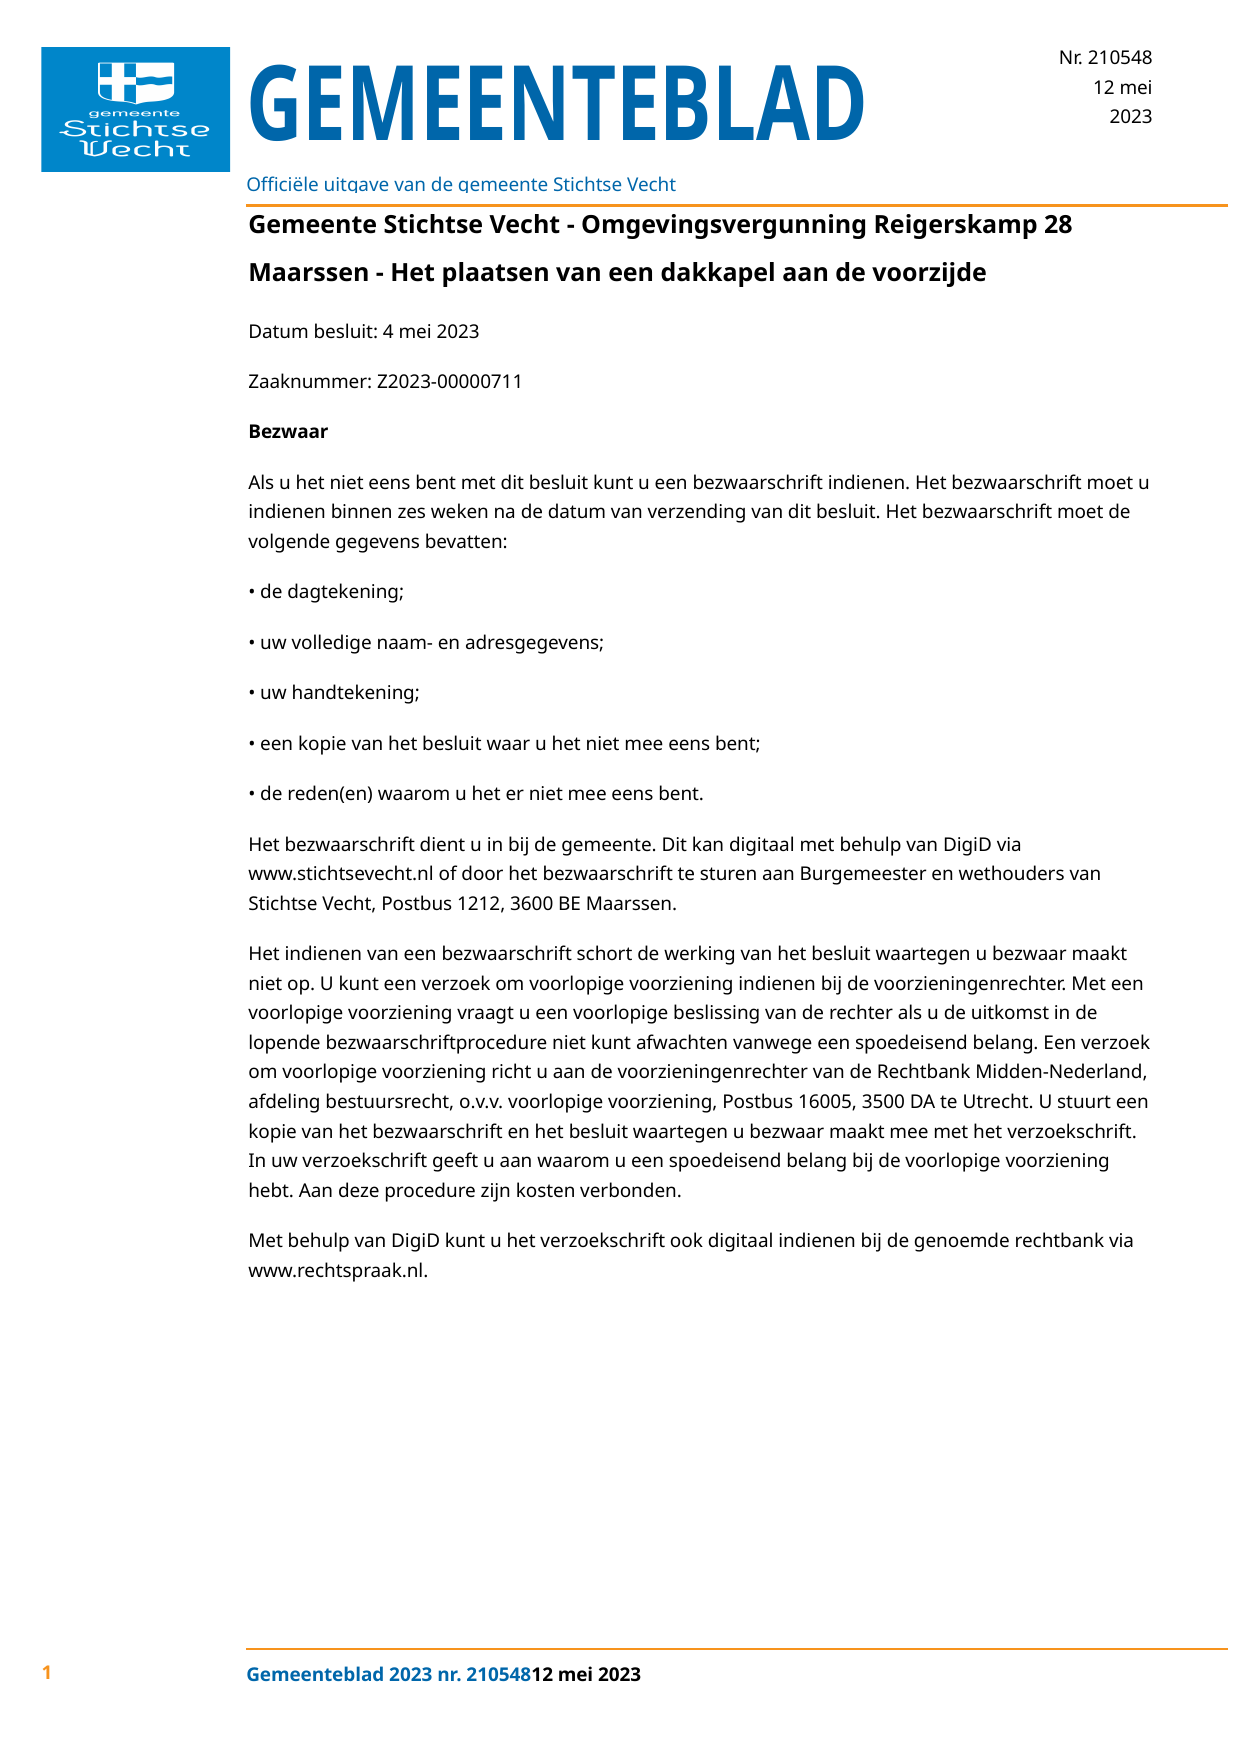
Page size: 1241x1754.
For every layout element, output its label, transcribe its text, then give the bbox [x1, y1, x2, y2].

text Het bezwaarschrift dient u in bij de gemeente. Dit kan digitaal met behulp van DigiD via www.stichtsevecht.nl of door het bezwaarschrift te sturen aan Burgemeester en wethouders van Stichtse Vecht, Postbus 1212, 3600 BE Maarssen. [248, 831, 1152, 916]
text • de dagtekening; [248, 579, 1152, 604]
text • uw volledige naam- en adresgegevens; [248, 629, 1152, 655]
text Gemeente Stichtse Vecht - Omgevingsvergunning Reigerskamp 28 Maarssen - Het plaatsen van een dakkapel aan de voorzijde [248, 207, 1152, 288]
text • uw handtekening; [248, 679, 1152, 705]
text Datum besluit: 4 mei 2023 [248, 318, 1152, 344]
text Als u het niet eens bent met dit besluit kunt u een bezwaarschrift indienen. Het bezwaarschrift moet u indienen binnen zes weken na de datum van verzending van dit besluit. Het bezwaarschrift moet de volgende gegevens bevatten: [248, 469, 1152, 554]
picture [99, 63, 135, 101]
picture [137, 63, 174, 103]
text Bezwaar [248, 419, 1152, 444]
text Met behulp van DigiD kunt u het verzoekschrift ook digitaal indienen bij de genoemde rechtbank via www.rechtspraak.nl. [248, 1227, 1152, 1283]
text • de reden(en) waarom u het er niet mee eens bent. [248, 780, 1152, 806]
text • een kopie van het besluit waar u het niet mee eens bent; [248, 730, 1152, 756]
text Zaaknummer: Z2023-00000711 [248, 368, 1152, 394]
text Het indienen van een bezwaarschrift schort de werking van het besluit waartegen u bezwaar maakt niet op. U kunt een verzoek om voorlopige voorziening indienen bij de voorzieningenrechter. Met een voorlopige voorziening vraagt u een voorlopige beslissing van de rechter als u de uitkomst in de lopende bezwaarschriftprocedure niet kunt afwachten vanwege een spoedeisend belang. Een verzoek om voorlopige voorziening richt u aan de voorzieningenrechter van de Rechtbank Midden-Nederland, afdeling bestuursrecht, o.v.v. voorlopige voorziening, Postbus 16005, 3500 DA te Utrecht. U stuurt een kopie van het bezwaarschrift en het besluit waartegen u bezwaar maakt mee met het verzoekschrift. In uw verzoekschrift geeft u aan waarom u een spoedeisend belang bij de voorlopige voorziening hebt. Aan deze procedure zijn kosten verbonden. [248, 940, 1152, 1203]
